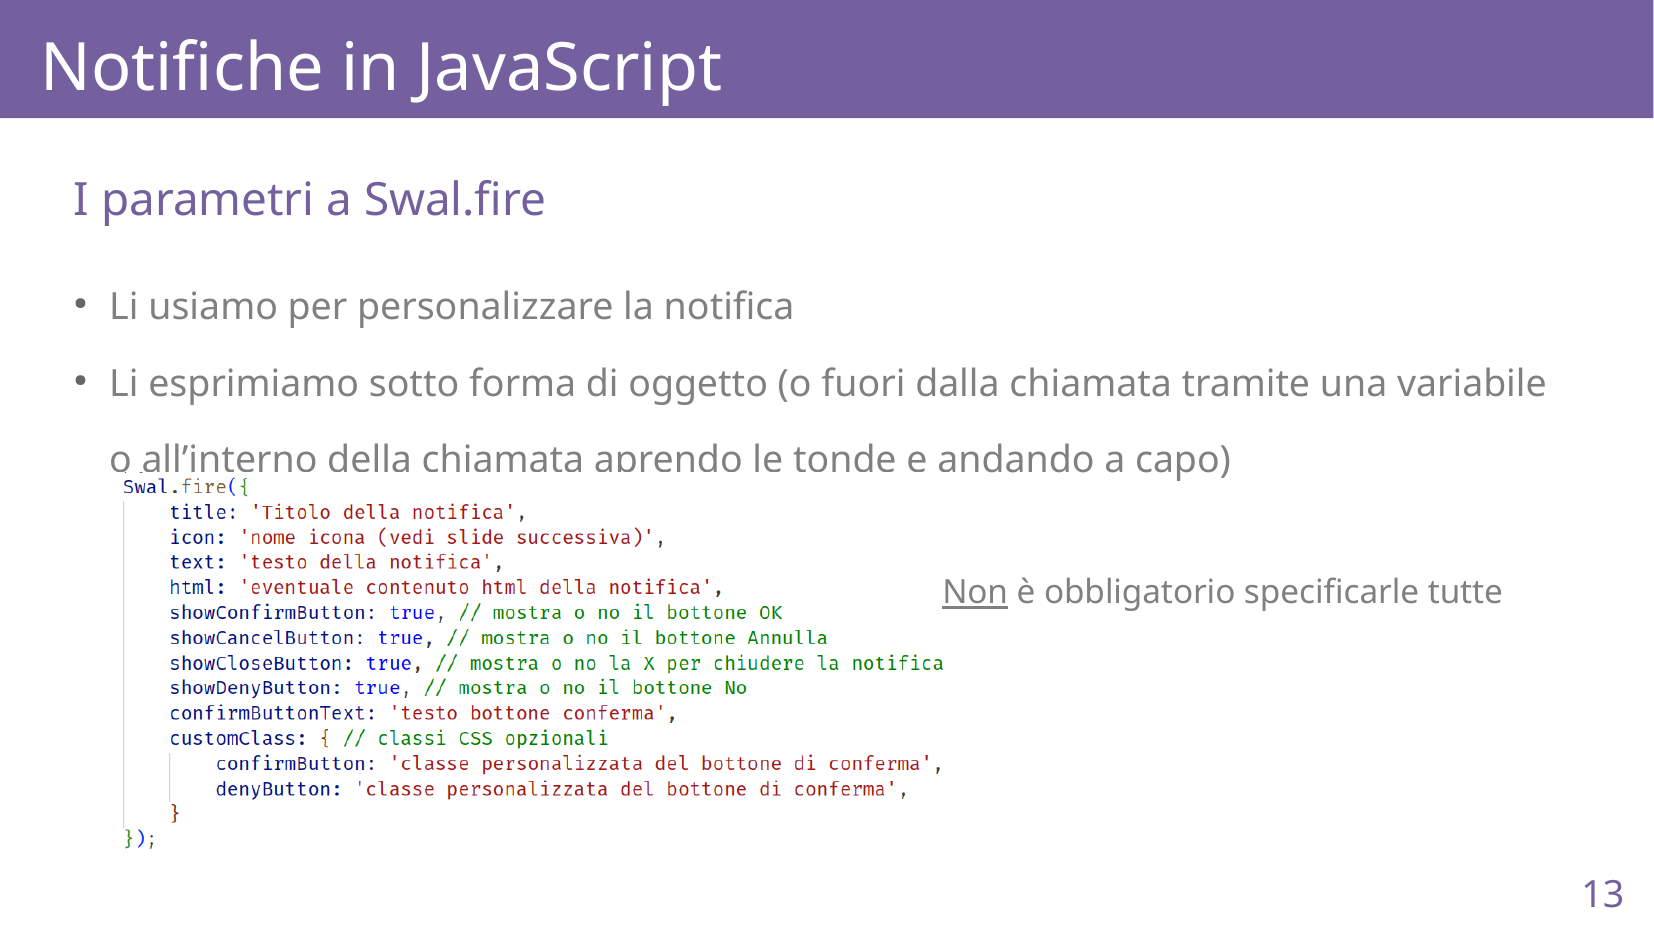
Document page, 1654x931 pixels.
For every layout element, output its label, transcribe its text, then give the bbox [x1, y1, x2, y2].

text_box I parametri a Swal.fire [59, 158, 1107, 229]
text_box [1510, 860, 1654, 931]
text_box [0, 0, 1654, 119]
text_box Notifiche in JavaScript [25, 11, 942, 107]
picture [118, 472, 970, 857]
text_box Li usiamo per personalizzare la notifica Li esprimiamo sotto forma di oggetto (o fuori dalla chiamata tramite una variabile o all’interno della chiamata aprendo le tonde e andando a capo) [59, 246, 1599, 599]
text_box Non è obbligatorio specificarle tutte [927, 561, 1506, 616]
